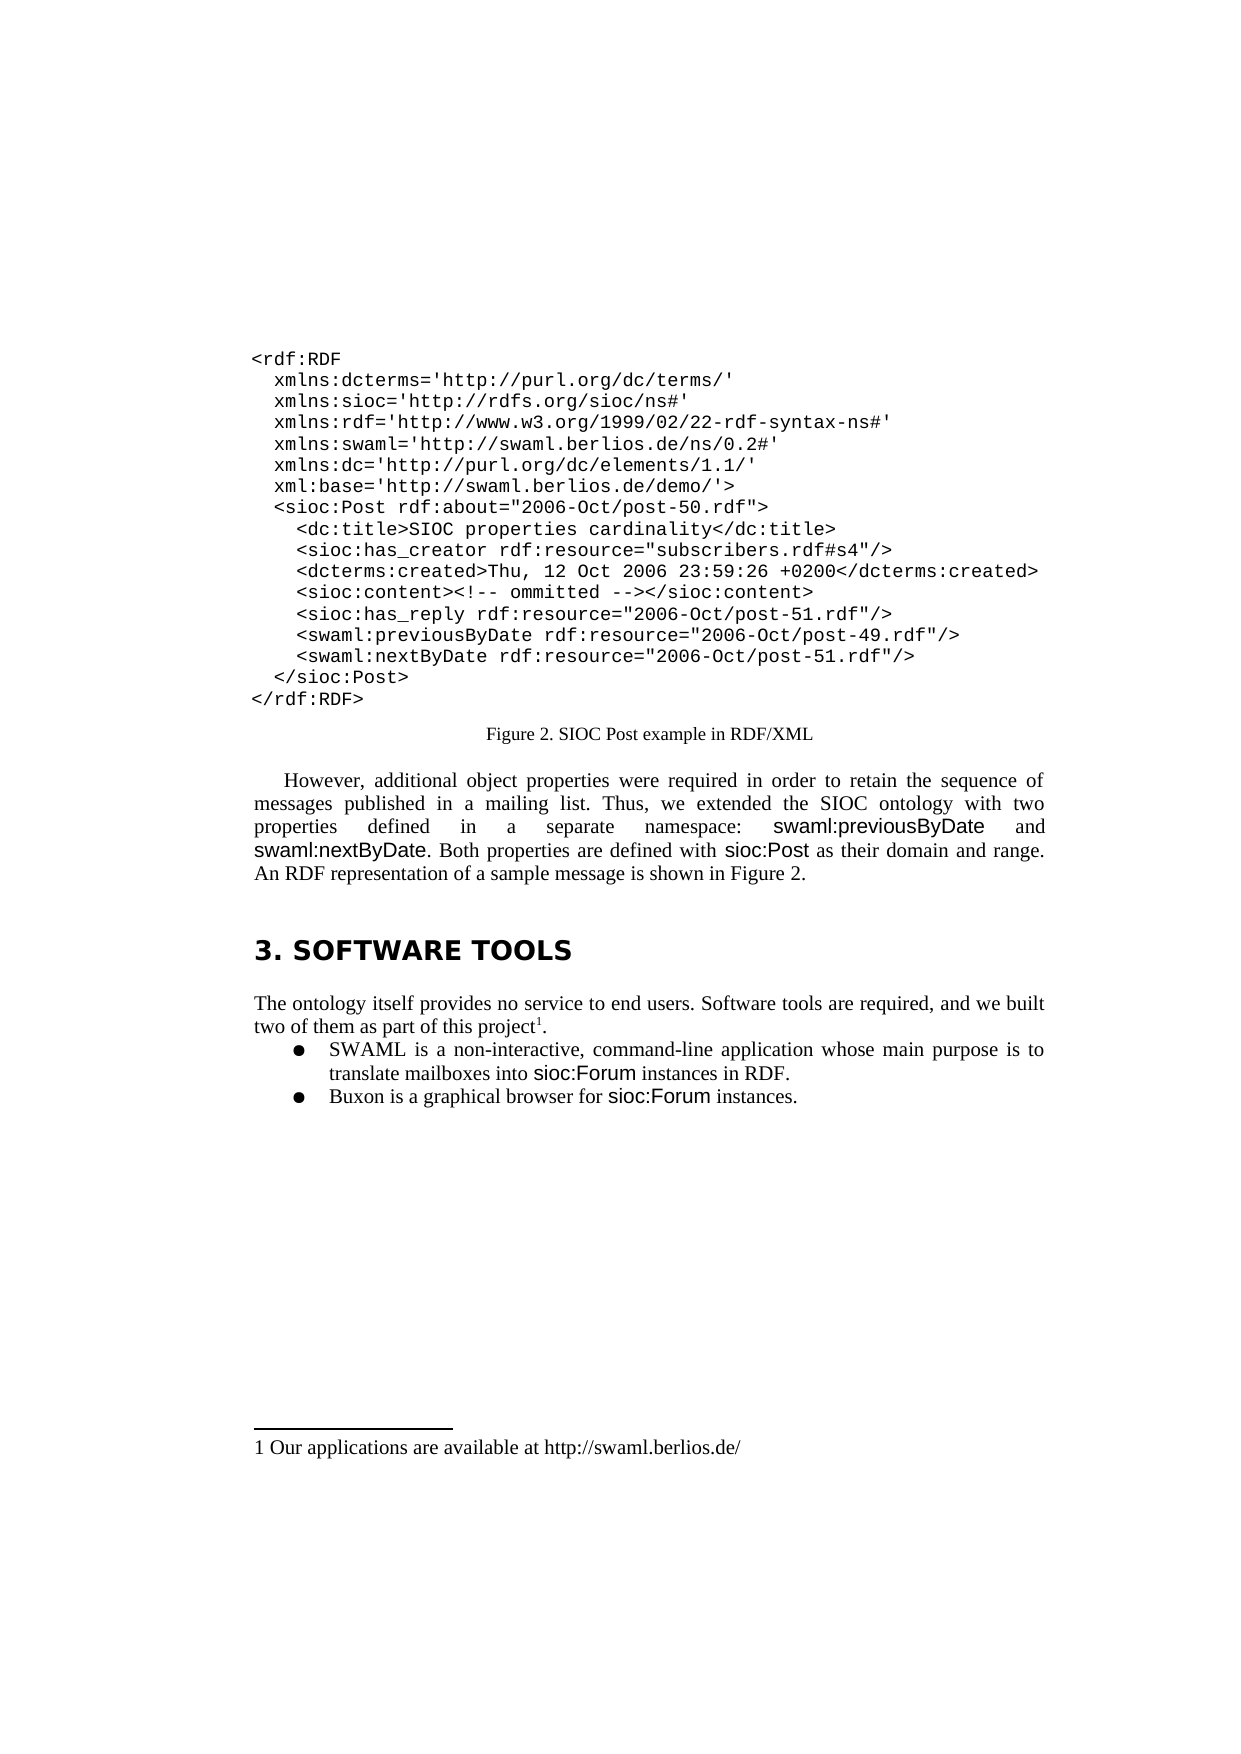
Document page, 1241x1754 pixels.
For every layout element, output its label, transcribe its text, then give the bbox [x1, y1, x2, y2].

list Buxon is a graphical browser for sioc:Forum instances. [291, 1084, 1045, 1108]
subtitle 3. Software tools [254, 935, 1045, 967]
text <sioc:has_reply rdf:resource="2006-Oct/post-51.rdf"/> [251, 604, 1048, 626]
text <swaml:previousByDate rdf:resource="2006-Oct/post-49.rdf"/> [251, 626, 1048, 647]
text Our applications are available at http://swaml.berlios.de/ [254, 1436, 1045, 1459]
text <dcterms:created>Thu, 12 Oct 2006 23:59:26 +0200</dcterms:created> [251, 562, 1048, 583]
text Figure 2. SIOC Post example in RDF/XML [251, 723, 1048, 744]
text xml:base='http://swaml.berlios.de/demo/'> [251, 477, 1048, 498]
text <sioc:has_creator rdf:resource="subscribers.rdf#s4"/> [251, 541, 1048, 562]
text <swaml:nextByDate rdf:resource="2006-Oct/post-51.rdf"/> [251, 647, 1048, 668]
list SWAML is a non-interactive, command-line application whose main purpose is to translate mailboxes into sioc:Forum instances in RDF. [291, 1038, 1045, 1084]
text [251, 711, 1048, 723]
text </sioc:Post> [251, 668, 1048, 689]
text The ontology itself provides no service to end users. Software tools are required, and we built two of them as part of this project. [254, 992, 1045, 1038]
text xmlns:sioc='http://rdfs.org/sioc/ns#' [251, 392, 1048, 413]
text <sioc:Post rdf:about="2006-Oct/post-50.rdf"> [251, 498, 1048, 519]
text xmlns:dc='http://purl.org/dc/elements/1.1/' [251, 456, 1048, 477]
text </rdf:RDF> [251, 689, 1048, 711]
text <rdf:RDF [251, 349, 1048, 371]
text xmlns:swaml='http://swaml.berlios.de/ns/0.2#' [251, 434, 1048, 456]
text [254, 325, 1045, 349]
text <sioc:content><!-- ommitted --></sioc:content> [251, 583, 1048, 604]
text xmlns:rdf='http://www.w3.org/1999/02/22-rdf-syntax-ns#' [251, 413, 1048, 434]
text xmlns:dcterms='http://purl.org/dc/terms/' [251, 371, 1048, 392]
text However, additional object properties were required in order to retain the sequence of messages published in a mailing list. Thus, we extended the SIOC ontology with two properties defined in a separate namespace: swaml:previousByDate and swaml:nextByDate. Both properties are defined with sioc:Post as their domain and range. An RDF representation of a sample message is shown in Figure 2. [254, 744, 1045, 885]
text <dc:title>SIOC properties cardinality</dc:title> [251, 519, 1048, 541]
